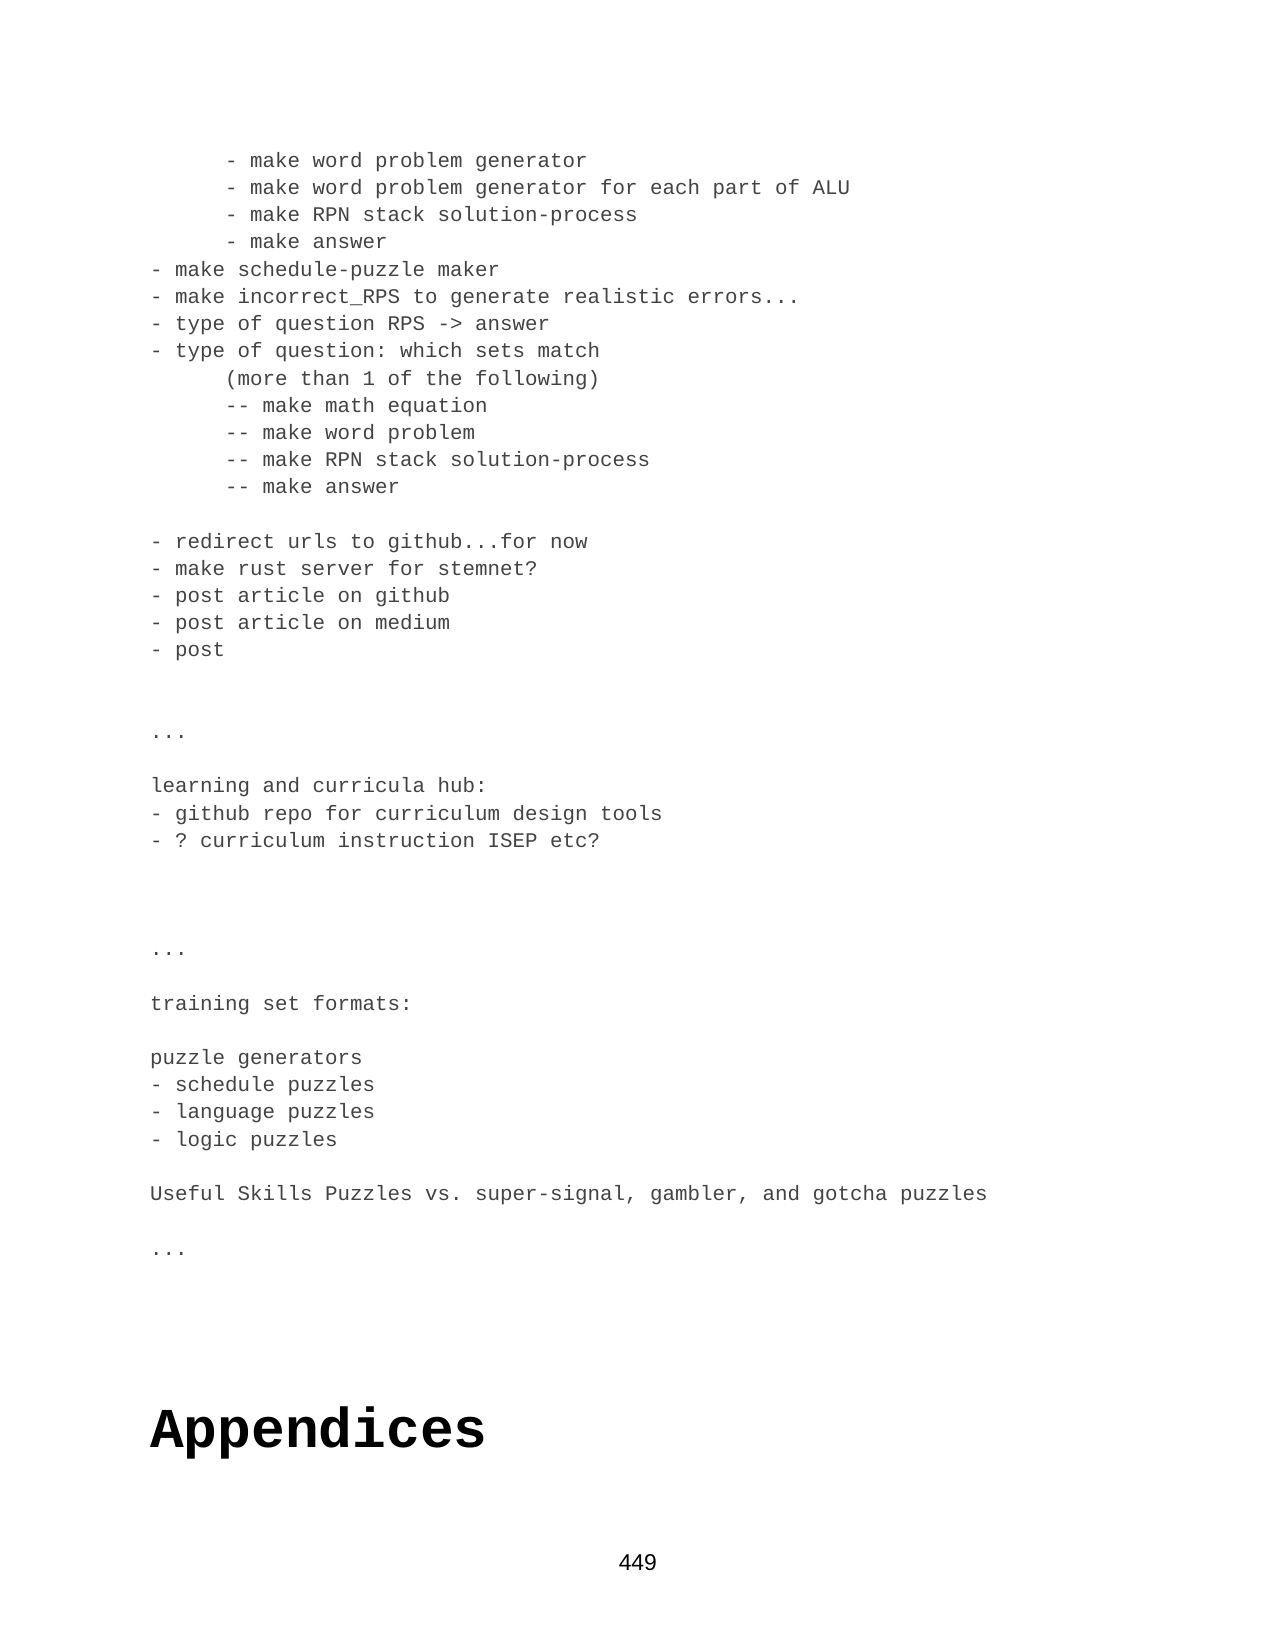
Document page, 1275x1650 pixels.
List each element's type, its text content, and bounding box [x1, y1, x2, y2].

text - make RPN stack solution-process [150, 204, 1125, 228]
text - language puzzles [150, 1102, 1125, 1125]
text - make schedule-puzzle maker [150, 259, 1125, 282]
text training set formats: [150, 993, 1125, 1016]
text Appendices [150, 1401, 1125, 1464]
text - github repo for curriculum design tools [150, 802, 1125, 826]
text Useful Skills Puzzles vs. super-signal, gambler, and gotcha puzzles [150, 1183, 1125, 1207]
text - post article on medium [150, 612, 1125, 636]
text -- make answer [150, 476, 1125, 500]
text - make word problem generator for each part of ALU [150, 177, 1125, 201]
text - redirect urls to github...for now [150, 531, 1125, 554]
text - type of question: which sets match [150, 340, 1125, 364]
text (more than 1 of the following) [150, 367, 1125, 391]
text - make answer [150, 232, 1125, 255]
text -- make RPN stack solution-process [150, 449, 1125, 473]
text - make word problem generator [150, 150, 1125, 174]
text ... [150, 1237, 1125, 1261]
text - make rust server for stemnet? [150, 558, 1125, 581]
text ... [150, 938, 1125, 962]
text ... [150, 721, 1125, 744]
text - type of question RPS -> answer [150, 313, 1125, 337]
text - schedule puzzles [150, 1074, 1125, 1098]
text -- make word problem [150, 422, 1125, 446]
text puzzle generators [150, 1047, 1125, 1071]
text - ? curriculum instruction ISEP etc? [150, 830, 1125, 853]
text - post [150, 639, 1125, 663]
text - make incorrect_RPS to generate realistic errors... [150, 286, 1125, 309]
text - post article on github [150, 585, 1125, 609]
text learning and curricula hub: [150, 775, 1125, 799]
text -- make math equation [150, 395, 1125, 418]
text - logic puzzles [150, 1129, 1125, 1152]
